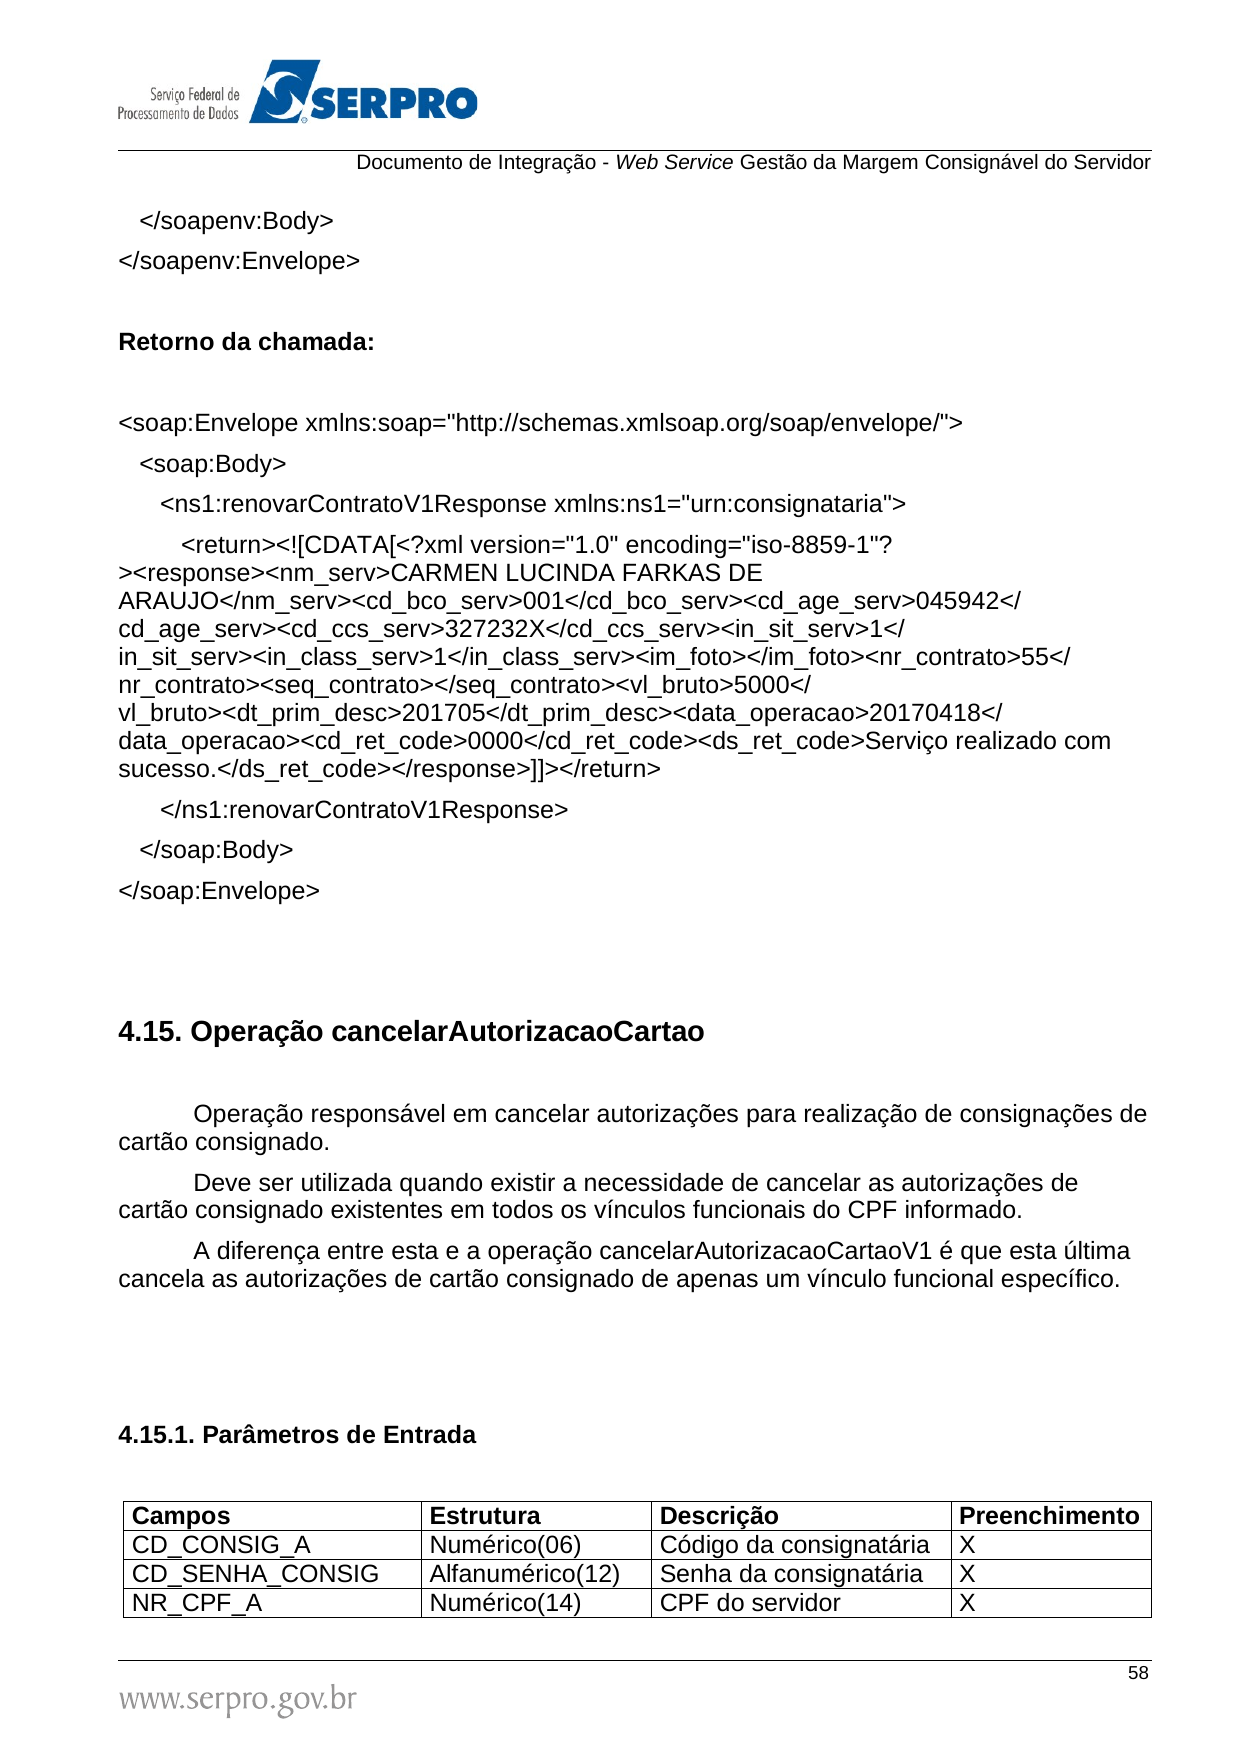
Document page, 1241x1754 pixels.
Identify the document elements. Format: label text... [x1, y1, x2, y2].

table_header Descrição [652, 1502, 951, 1530]
text <soap:Envelope xmlns:soap="http://schemas.xmlsoap.org/soap/envelope/"> [118, 409, 1152, 437]
table_cell Numérico(06) [422, 1531, 651, 1559]
picture [118, 59, 478, 124]
text Operação responsável em cancelar autorizações para realização de consignações de cartão consignado. [118, 1100, 1152, 1156]
text <ns1:renovarContratoV1Response xmlns:ns1="urn:consignataria"> [118, 490, 1152, 518]
table_cell NR_CPF_A [124, 1589, 421, 1617]
table_cell Senha da consignatária [652, 1560, 951, 1588]
text <return><![CDATA[<?xml version="1.0" encoding="iso-8859-1"?><response><nm_serv>CARMEN LUCINDA FARKAS DE ARAUJO</nm_serv><cd_bco_serv>001</cd_bco_serv><cd_age_serv>045942</cd_age_serv><cd_ccs_serv>327232X</cd_ccs_serv><in_sit_serv>1</in_sit_serv><in_class_serv>1</in_class_serv><im_foto></im_foto><nr_contrato>55</nr_contrato><seq_contrato></seq_contrato><vl_bruto>5000</vl_bruto><dt_prim_desc>201705</dt_prim_desc><data_operacao>20170418</data_operacao><cd_ret_code>0000</cd_ret_code><ds_ret_code>Serviço realizado com sucesso.</ds_ret_code></response>]]></return> [118, 531, 1152, 783]
table_cell Alfanumérico(12) [422, 1560, 651, 1588]
text </soapenv:Envelope> [118, 247, 1152, 275]
text </soapenv:Body> [118, 207, 1152, 235]
text Retorno da chamada: [118, 328, 1152, 356]
table_header Estrutura [422, 1502, 651, 1530]
table_cell Código da consignatária [652, 1531, 951, 1559]
table_cell CD_CONSIG_A [124, 1531, 421, 1559]
text A diferença entre esta e a operação cancelarAutorizacaoCartaoV1 é que esta última cancela as autorizações de cartão consignado de apenas um vínculo funcional específico. [118, 1237, 1152, 1293]
table_header Preenchimento [952, 1502, 1151, 1530]
table_cell Numérico(14) [422, 1589, 651, 1617]
text </soap:Body> [118, 836, 1152, 864]
table_cell X [952, 1560, 1151, 1588]
table_cell X [952, 1531, 1151, 1559]
table_header Campos [124, 1502, 421, 1530]
subtitle Operação cancelarAutorizacaoCartao [118, 1015, 1152, 1048]
text <soap:Body> [118, 450, 1152, 478]
table_cell CPF do servidor [652, 1589, 951, 1617]
text Deve ser utilizada quando existir a necessidade de cancelar as autorizações de cartão consignado existentes em todos os vínculos funcionais do CPF informado. [118, 1168, 1152, 1224]
table_cell X [952, 1589, 1151, 1617]
subtitle Parâmetros de Entrada [118, 1421, 1152, 1448]
text </ns1:renovarContratoV1Response> [118, 796, 1152, 823]
text </soap:Envelope> [118, 877, 1152, 904]
table_cell CD_SENHA_CONSIG [124, 1560, 421, 1588]
